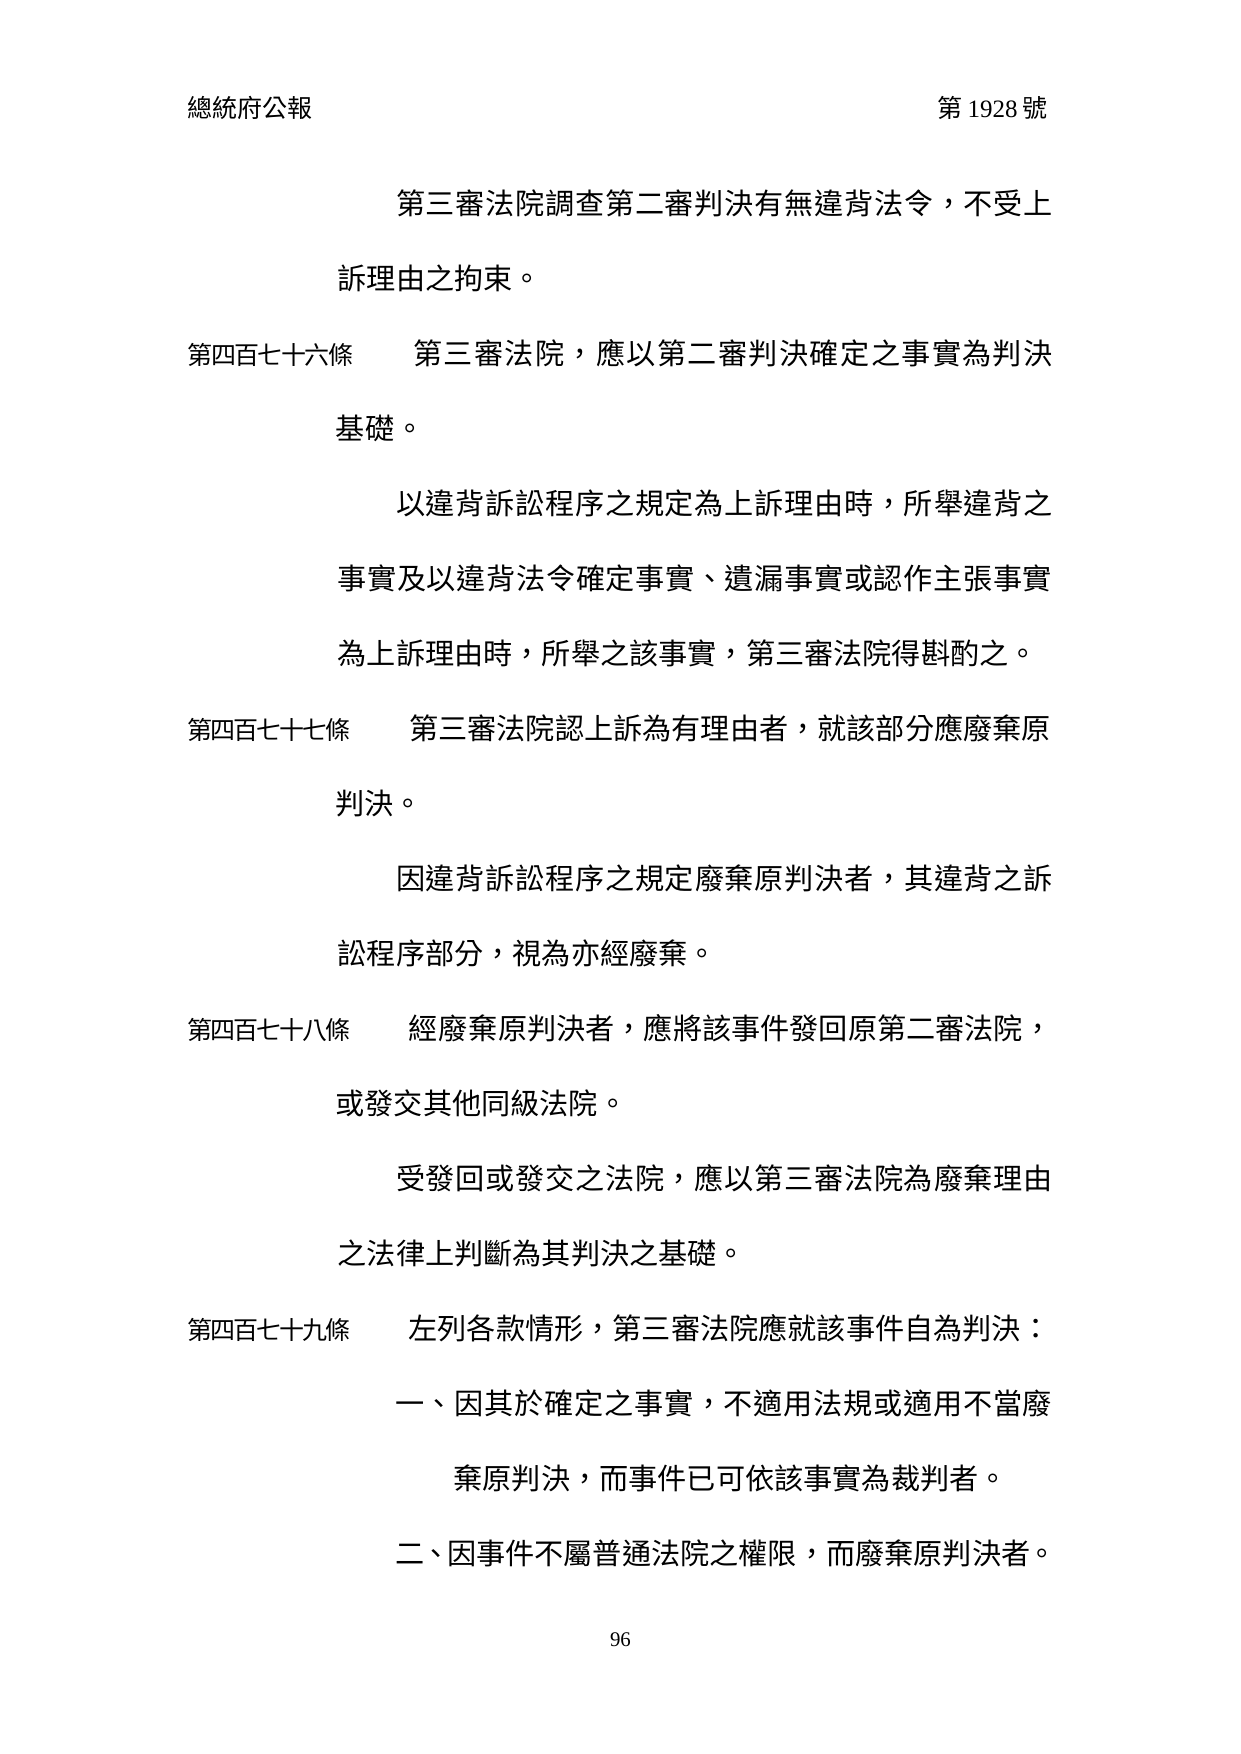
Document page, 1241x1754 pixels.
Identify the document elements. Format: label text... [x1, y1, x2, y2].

text 第四百七十七條 第三審法院認上訴為有理由者，就該部分應廢棄原判決。 [187, 689, 1053, 839]
text 以違背訴訟程序之規定為上訴理由時，所舉違背之事實及以違背法令確定事實、遺漏事實或認作主張事實為上訴理由時，所舉之該事實，第三審法院得斟酌之。 [337, 464, 1053, 689]
text 因違背訴訟程序之規定廢棄原判決者，其違背之訴訟程序部分，視為亦經廢棄。 [337, 839, 1053, 989]
text 二、因事件不屬普通法院之權限，而廢棄原判決者。 [395, 1514, 1053, 1589]
text 第四百七十六條 第三審法院，應以第二審判決確定之事實為判決基礎。 [187, 314, 1053, 464]
text 第三審法院調查第二審判決有無違背法令，不受上訴理由之拘束。 [337, 164, 1053, 314]
text 第四百七十九條 左列各款情形，第三審法院應就該事件自為判決： [187, 1289, 1053, 1364]
text 第四百七十八條 經廢棄原判決者，應將該事件發回原第二審法院，或發交其他同級法院。 [187, 989, 1053, 1139]
text 一、因其於確定之事實，不適用法規或適用不當廢棄原判決，而事件已可依該事實為裁判者。 [395, 1364, 1053, 1514]
text 受發回或發交之法院，應以第三審法院為廢棄理由之法律上判斷為其判決之基礎。 [337, 1139, 1053, 1289]
